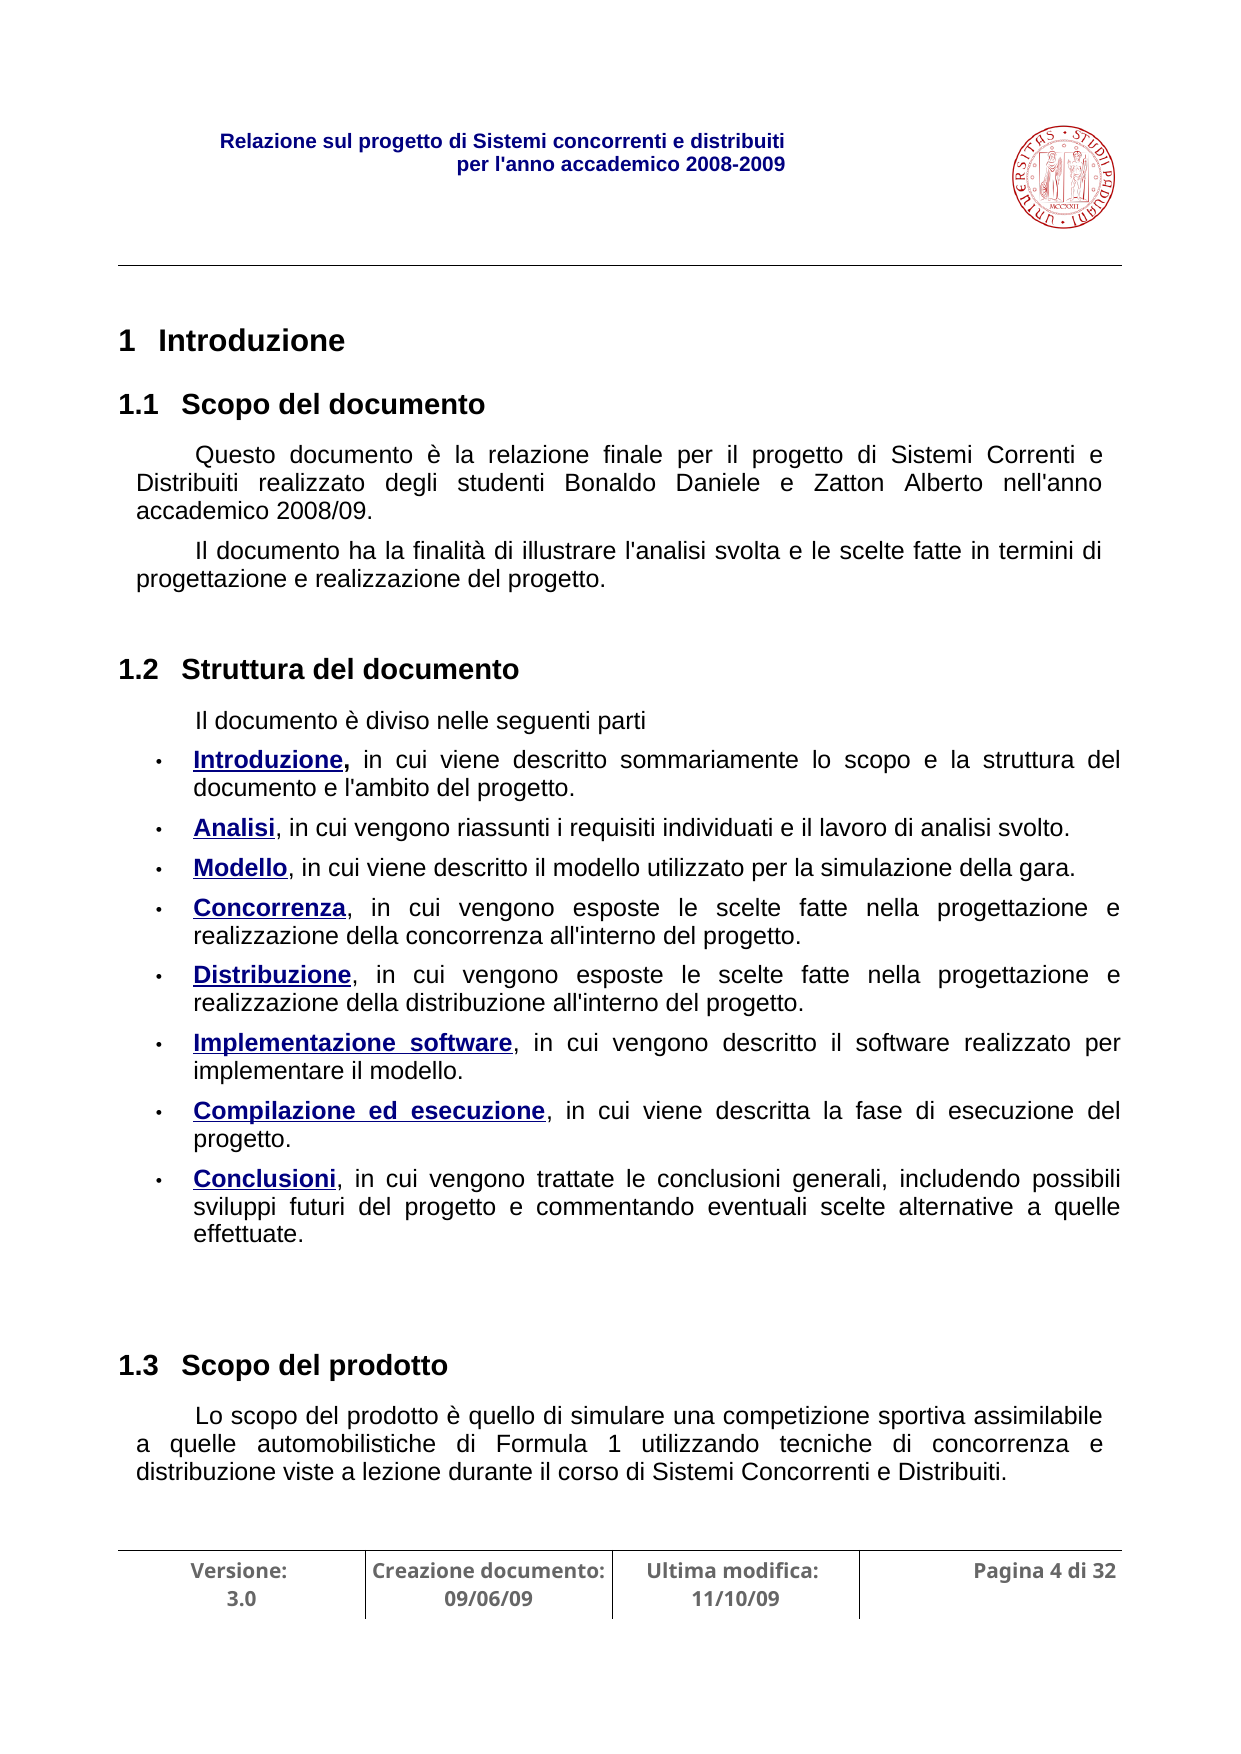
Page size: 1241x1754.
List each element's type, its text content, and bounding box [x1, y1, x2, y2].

text Il documento ha la finalità di illustrare l'analisi svolta e le scelte fatte in termini di progettazione e realizzazione del progetto. [136, 537, 1104, 593]
text Questo documento è la relazione finale per il progetto di Sistemi Correnti e Distribuiti realizzato degli studenti Bonaldo Daniele e Zatton Alberto nell'anno accademico 2008/09. [136, 441, 1104, 525]
list Conclusioni, in cui vengono trattate le conclusioni generali, includendo possibili sviluppi futuri del progetto e commentando eventuali scelte alternative a quelle effettuate. [156, 1164, 1122, 1248]
list Distribuzione, in cui vengono esposte le scelte fatte nella progettazione e realizzazione della distribuzione all'interno del progetto. [156, 961, 1122, 1017]
list Analisi, in cui vengono riassunti i requisiti individuati e il lavoro di analisi svolto. [156, 814, 1122, 842]
text Lo scopo del prodotto è quello di simulare una competizione sportiva assimilabile a quelle automobilistiche di Formula 1 utilizzando tecniche di concorrenza e distribuzione viste a lezione durante il corso di Sistemi Concorrenti e Distribuiti. [136, 1402, 1104, 1486]
list Modello, in cui viene descritto il modello utilizzato per la simulazione della gara. [156, 854, 1122, 882]
list Introduzione, in cui viene descritto sommariamente lo scopo e la struttura del documento e l'ambito del progetto. [156, 746, 1122, 802]
list Compilazione ed esecuzione, in cui viene descritta la fase di esecuzione del progetto. [156, 1097, 1122, 1153]
subtitle Struttura del documento [118, 653, 1122, 686]
subtitle Introduzione [118, 323, 1122, 358]
picture [1010, 123, 1117, 231]
list Concorrenza, in cui vengono esposte le scelte fatte nella progettazione e realizzazione della concorrenza all'interno del progetto. [156, 894, 1122, 949]
text Il documento è diviso nelle seguenti parti [136, 707, 1104, 734]
subtitle Scopo del documento [118, 388, 1122, 421]
list Implementazione software, in cui vengono descritto il software realizzato per implementare il modello. [156, 1029, 1122, 1085]
subtitle Scopo del prodotto [118, 1348, 1122, 1381]
